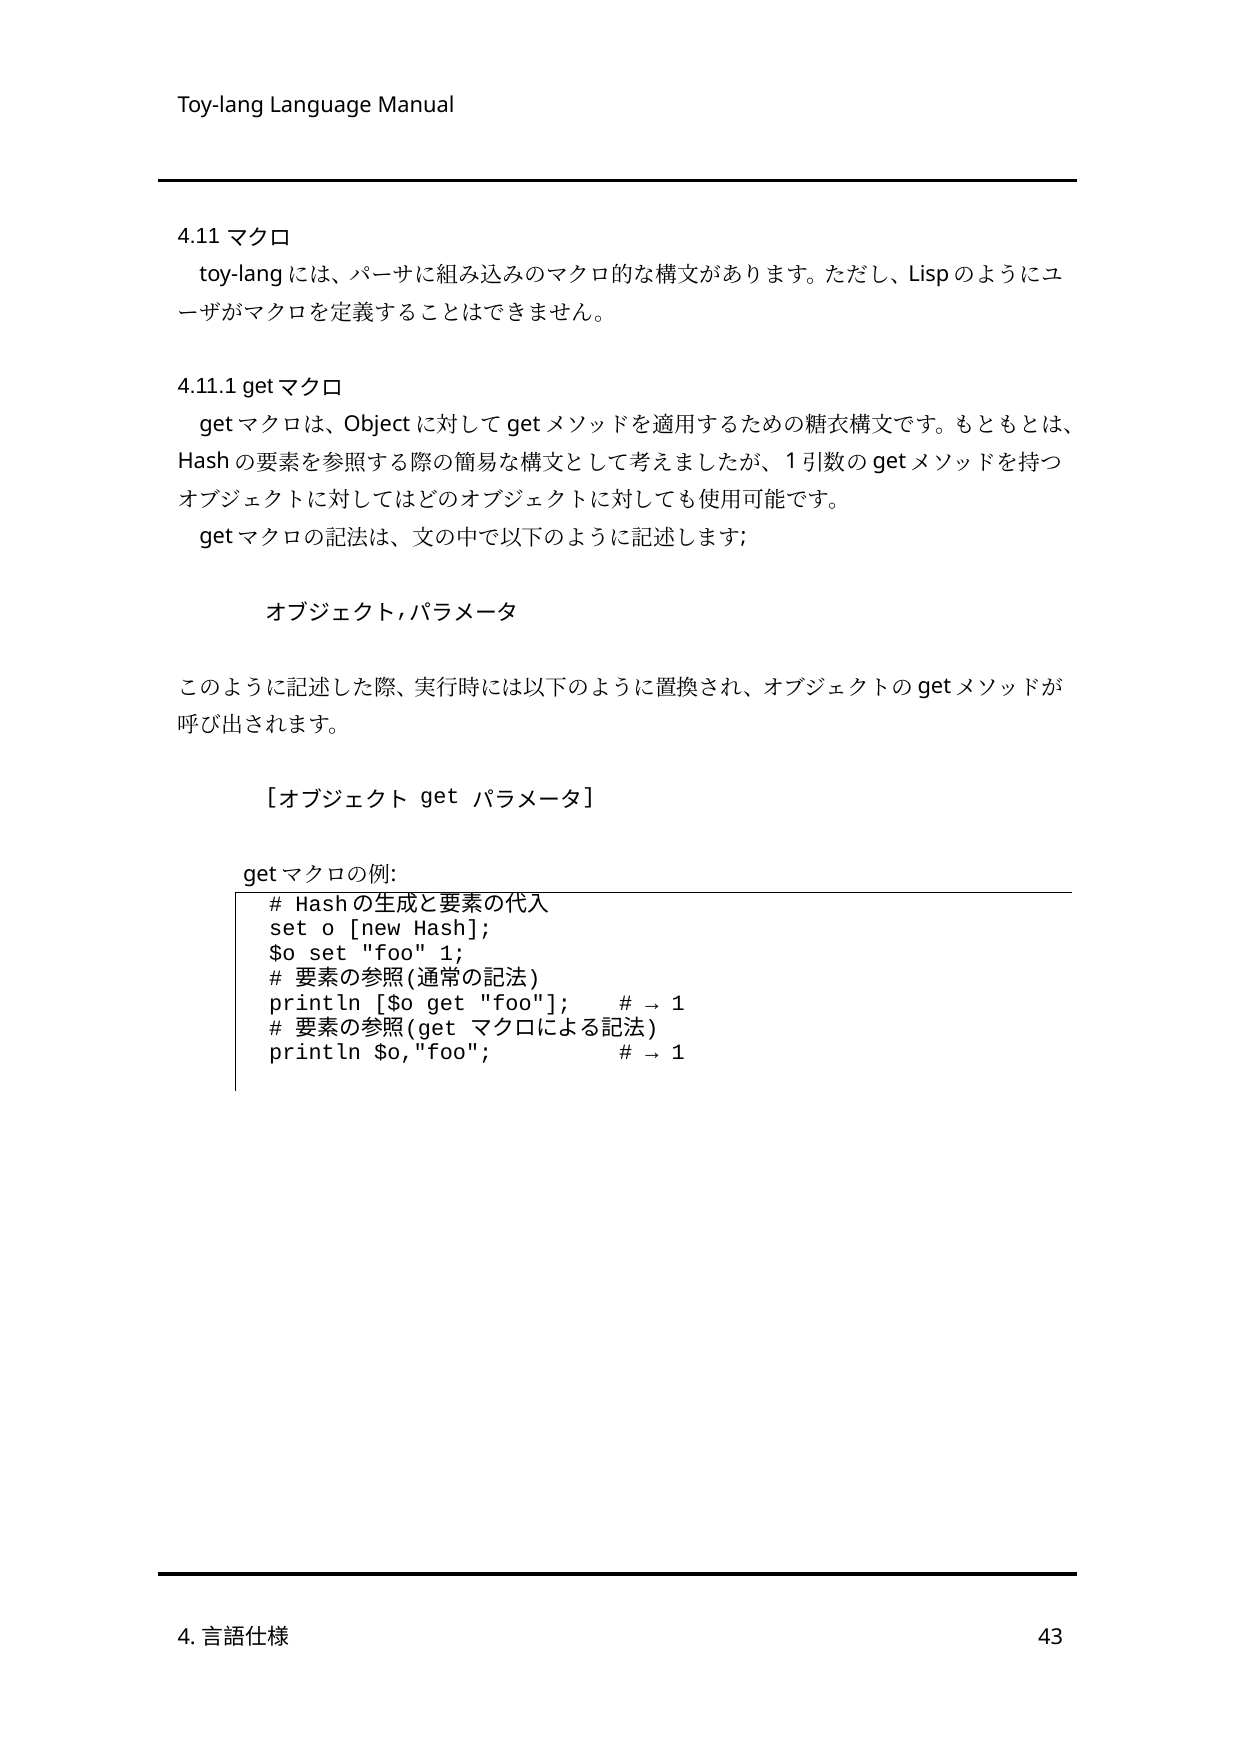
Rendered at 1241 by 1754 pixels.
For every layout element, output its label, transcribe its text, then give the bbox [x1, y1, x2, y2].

subtitle 4.11.1 getマクロ [177, 367, 1063, 404]
subtitle 4.11 マクロ [177, 217, 1063, 254]
text getマクロの例: [243, 854, 1063, 892]
text toy-langには、パーサに組み込みのマクロ的な構文があります。ただし、Lispのようにユーザがマクロを定義することはできません。 [177, 254, 1063, 329]
text getマクロの記法は、文の中で以下のように記述します; [177, 517, 1063, 554]
text このように記述した際、実行時には以下のように置換され、オブジェクトのgetメソッドが呼び出されます。 [177, 667, 1063, 742]
text [オブジェクト get パラメータ] [177, 779, 1063, 817]
text getマクロは、Objectに対してgetメソッドを適用するための糖衣構文です。もともとは、Hashの要素を参照する際の簡易な構文として考えましたが、1引数のgetメソッドを持つオブジェクトに対してはどのオブジェクトに対しても使用可能です。 [177, 404, 1063, 517]
text オブジェクト,パラメータ [177, 592, 1063, 629]
table_header # Hashの生成と要素の代入 set o [new Hash]; $o set "foo" 1; # 要素の参照(通常の記法) println [$o get "foo"]; # → 1 # 要素の参照(get マクロによる記法) println $o,"foo"; # → 1 [236, 893, 1072, 1091]
